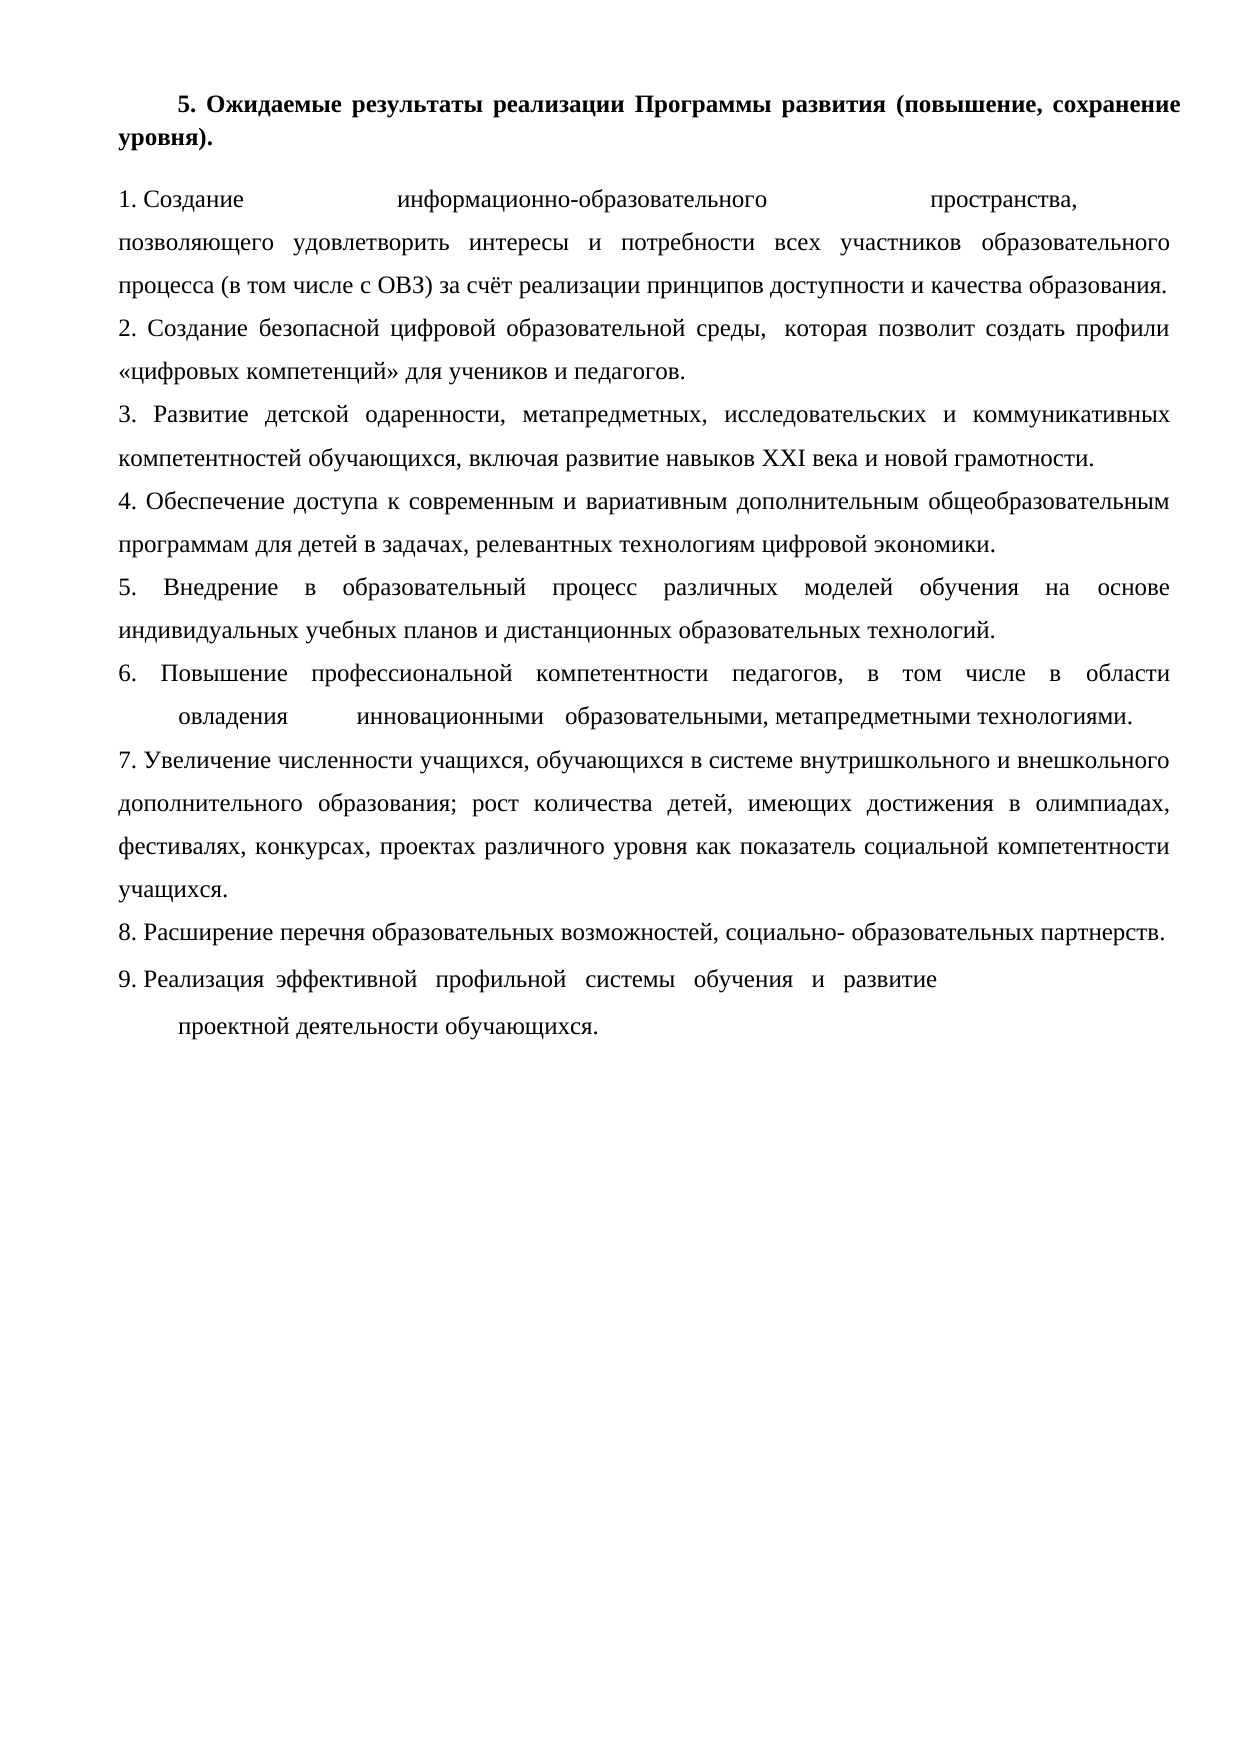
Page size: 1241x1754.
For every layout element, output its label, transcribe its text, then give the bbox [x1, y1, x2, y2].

list 8. Расширение перечня образовательных возможностей, социально- образовательных партнерств. [118, 917, 1171, 946]
list 5. Внедрение в образовательный процесс различных моделей обучения на основе индивидуальных учебных планов и дистанционных образовательных технологий. [118, 572, 1170, 644]
list 6. Повышение профессиональной компетентности педагогов, в том числе в области овладения инновационными образовательными, метапредметными технологиями. [118, 658, 1170, 730]
text проектной деятельности обучающихся. [178, 1011, 1181, 1039]
list 2. Создание безопасной цифровой образовательной среды, которая позволит создать профили «цифровых компетенций» для учеников и педагогов. [118, 313, 1169, 385]
list 3. Развитие детской одаренности, метапредметных, исследовательских и коммуникативных компетентностей обучающихся, включая развитие навыков XXI века и новой грамотности. [118, 399, 1170, 471]
list 7. Увеличение численности учащихся, обучающихся в системе внутришкольного и внешкольного дополнительного образования; рост количества детей, имеющих достижения в олимпиадах, фестивалях, конкурсах, проектах различного уровня как показатель социальной компетентности учащихся. [118, 745, 1170, 903]
list 9. Реализация эффективной профильной системы обучения и развитие [118, 960, 1181, 994]
list 4. Обеспечение доступа к современным и вариативным дополнительным общеобразовательным программам для детей в задачах, релевантных технологиям цифровой экономики. [118, 486, 1170, 558]
text 5. Ожидаемые результаты реализации Программы развития (повышение, сохранение уровня). [118, 89, 1181, 150]
list 1. Создание информационно-образовательного пространства, позволяющего удовлетворить интересы и потребности всех участников образовательного процесса (в том числе с ОВЗ) за счёт реализации принципов доступности и качества образования. [118, 184, 1170, 299]
